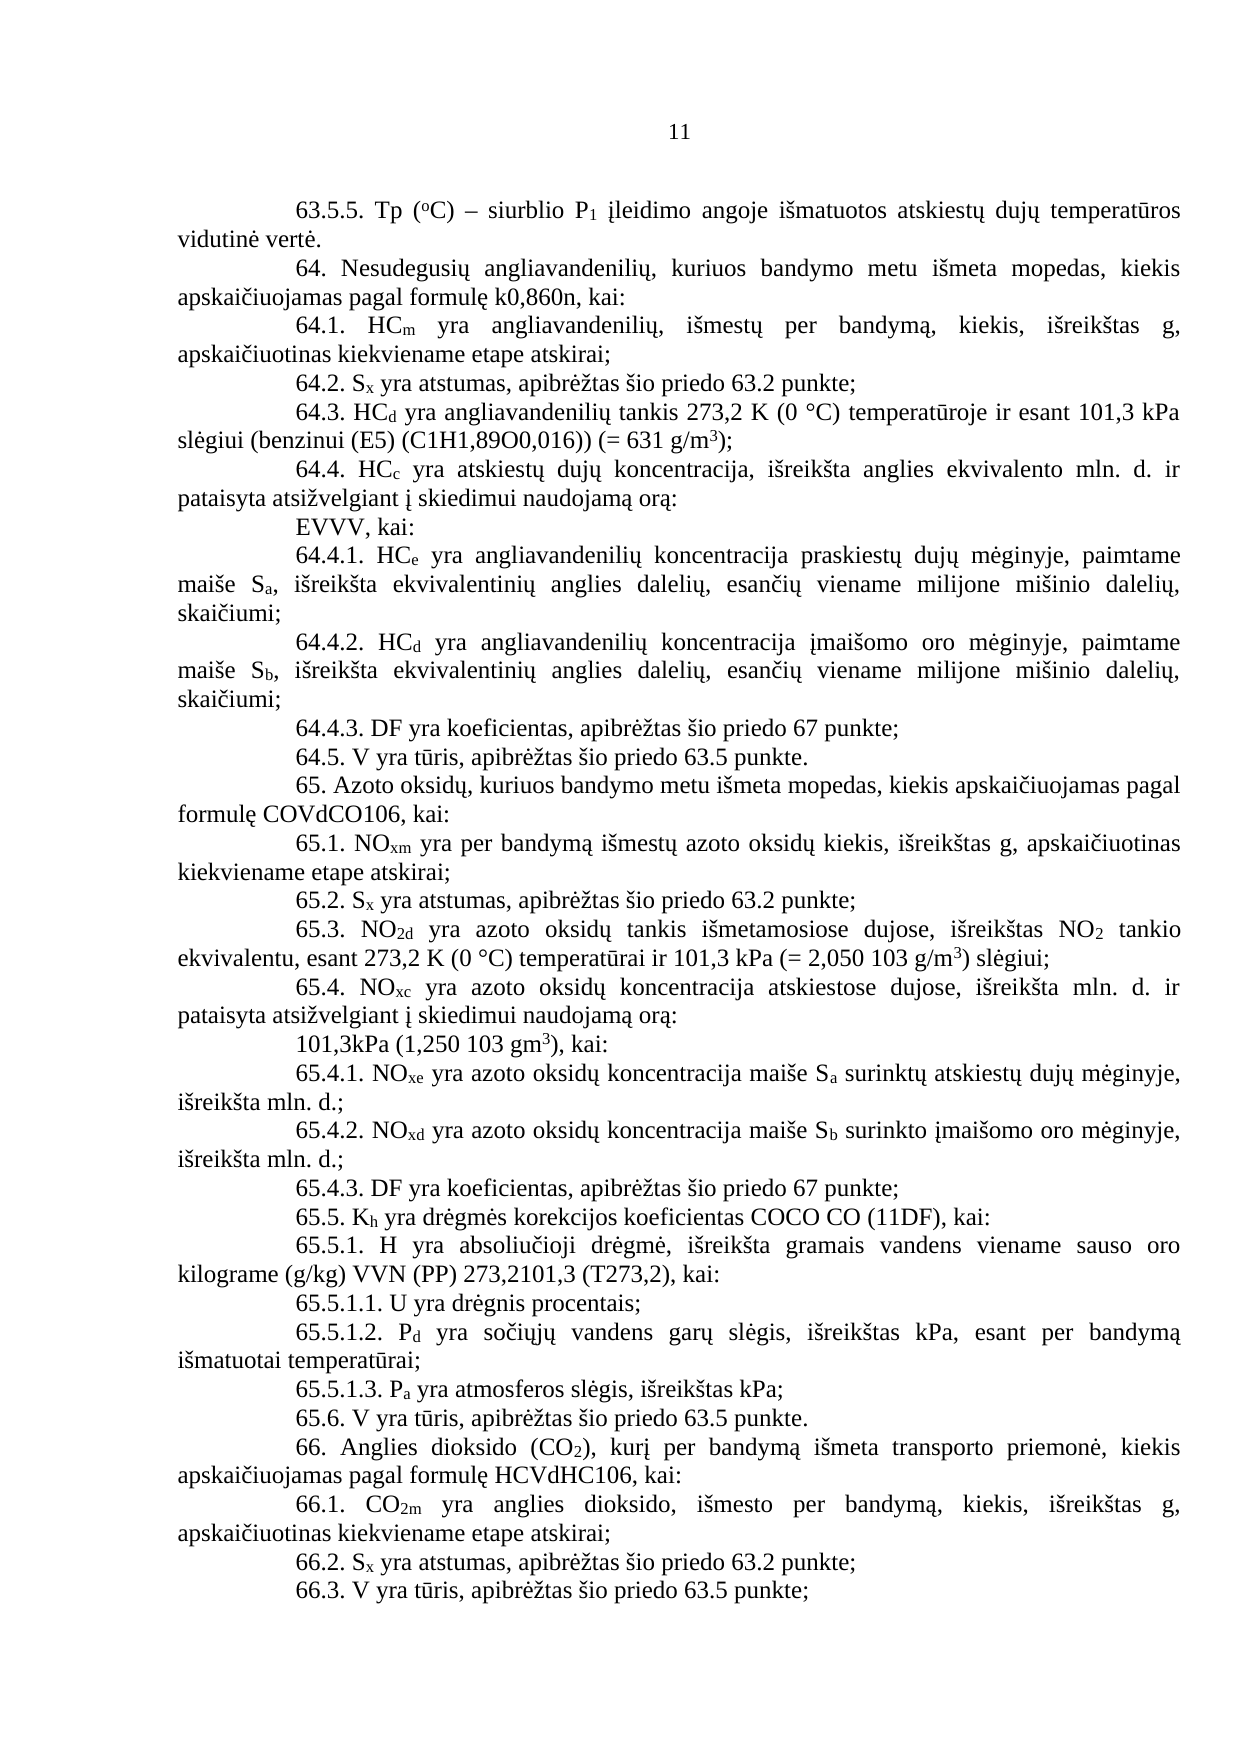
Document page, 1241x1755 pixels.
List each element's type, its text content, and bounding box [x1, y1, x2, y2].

text 65.5. Kh yra drėgmės korekcijos koeficientas COCO CO (11DF), kai: [177, 1202, 1181, 1231]
text 64.1. HCm yra angliavandenilių, išmestų per bandymą, kiekis, išreikštas g, apskaičiuotinas kiekviename etape atskirai; [177, 311, 1181, 368]
text 66.2. Sx yra atstumas, apibrėžtas šio priedo 63.2 punkte; [177, 1547, 1181, 1576]
text 64. Nesudegusių angliavandenilių, kuriuos bandymo metu išmeta mopedas, kiekis apskaičiuojamas pagal formulę k0,860n, kai: [177, 253, 1181, 311]
text 65.4. NOxc yra azoto oksidų koncentracija atskiestose dujose, išreikšta mln. d. ir pataisyta atsižvelgiant į skiedimui naudojamą orą: [177, 972, 1181, 1029]
text 63.5.5. Tp (oC) – siurblio P1 įleidimo angoje išmatuotos atskiestų dujų temperatūros vidutinė vertė. [177, 196, 1181, 253]
text 65.5.1.2. Pd yra sočiųjų vandens garų slėgis, išreikštas kPa, esant per bandymą išmatuotai temperatūrai; [177, 1317, 1181, 1374]
text 64.4. HCc yra atskiestų dujų koncentracija, išreikšta anglies ekvivalento mln. d. ir pataisyta atsižvelgiant į skiedimui naudojamą orą: [177, 454, 1181, 512]
text 65.4.2. NOxd yra azoto oksidų koncentracija maiše Sb surinkto įmaišomo oro mėginyje, išreikšta mln. d.; [177, 1116, 1181, 1173]
text 64.2. Sx yra atstumas, apibrėžtas šio priedo 63.2 punkte; [177, 368, 1181, 397]
text 64.5. V yra tūris, apibrėžtas šio priedo 63.5 punkte. [177, 742, 1181, 771]
text 65.5.1. H yra absoliučioji drėgmė, išreikšta gramais vandens viename sauso oro kilograme (g/kg) VVN (PP) 273,2101,3 (T273,2), kai: [177, 1231, 1181, 1288]
text 65.4.3. DF yra koeficientas, apibrėžtas šio priedo 67 punkte; [177, 1173, 1181, 1202]
text 65.1. NOxm yra per bandymą išmestų azoto oksidų kiekis, išreikštas g, apskaičiuotinas kiekviename etape atskirai; [177, 828, 1181, 886]
text 65.4.1. NOxe yra azoto oksidų koncentracija maiše Sa surinktų atskiestų dujų mėginyje, išreikšta mln. d.; [177, 1058, 1181, 1116]
text EVVV, kai: [177, 512, 1181, 541]
text 66. Anglies dioksido (CO2), kurį per bandymą išmeta transporto priemonė, kiekis apskaičiuojamas pagal formulę HCVdHC106, kai: [177, 1432, 1181, 1489]
text 101,3kPa (1,250 103 gm3), kai: [177, 1029, 1181, 1058]
text 65.5.1.3. Pa yra atmosferos slėgis, išreikštas kPa; [177, 1374, 1181, 1403]
text 65.2. Sx yra atstumas, apibrėžtas šio priedo 63.2 punkte; [177, 886, 1181, 914]
text 66.3. V yra tūris, apibrėžtas šio priedo 63.5 punkte; [177, 1576, 1181, 1604]
text 64.4.3. DF yra koeficientas, apibrėžtas šio priedo 67 punkte; [177, 713, 1181, 742]
text 65.5.1.1. U yra drėgnis procentais; [177, 1288, 1181, 1317]
text 66.1. CO2m yra anglies dioksido, išmesto per bandymą, kiekis, išreikštas g, apskaičiuotinas kiekviename etape atskirai; [177, 1489, 1181, 1547]
text 65. Azoto oksidų, kuriuos bandymo metu išmeta mopedas, kiekis apskaičiuojamas pagal formulę COVdCO106, kai: [177, 771, 1181, 828]
text 65.3. NO2d yra azoto oksidų tankis išmetamosiose dujose, išreikštas NO2 tankio ekvivalentu, esant 273,2 K (0 °C) temperatūrai ir 101,3 kPa (= 2,050 103 g/m3) slėgiui; [177, 914, 1181, 972]
text 64.3. HCd yra angliavandenilių tankis 273,2 K (0 °C) temperatūroje ir esant 101,3 kPa slėgiui (benzinui (E5) (C1H1,89O0,016)) (= 631 g/m3); [177, 397, 1181, 454]
text 64.4.2. HCd yra angliavandenilių koncentracija įmaišomo oro mėginyje, paimtame maiše Sb, išreikšta ekvivalentinių anglies dalelių, esančių viename milijone mišinio dalelių, skaičiumi; [177, 627, 1181, 713]
text 64.4.1. HCe yra angliavandenilių koncentracija praskiestų dujų mėginyje, paimtame maiše Sa, išreikšta ekvivalentinių anglies dalelių, esančių viename milijone mišinio dalelių, skaičiumi; [177, 541, 1181, 627]
text 65.6. V yra tūris, apibrėžtas šio priedo 63.5 punkte. [177, 1403, 1181, 1432]
